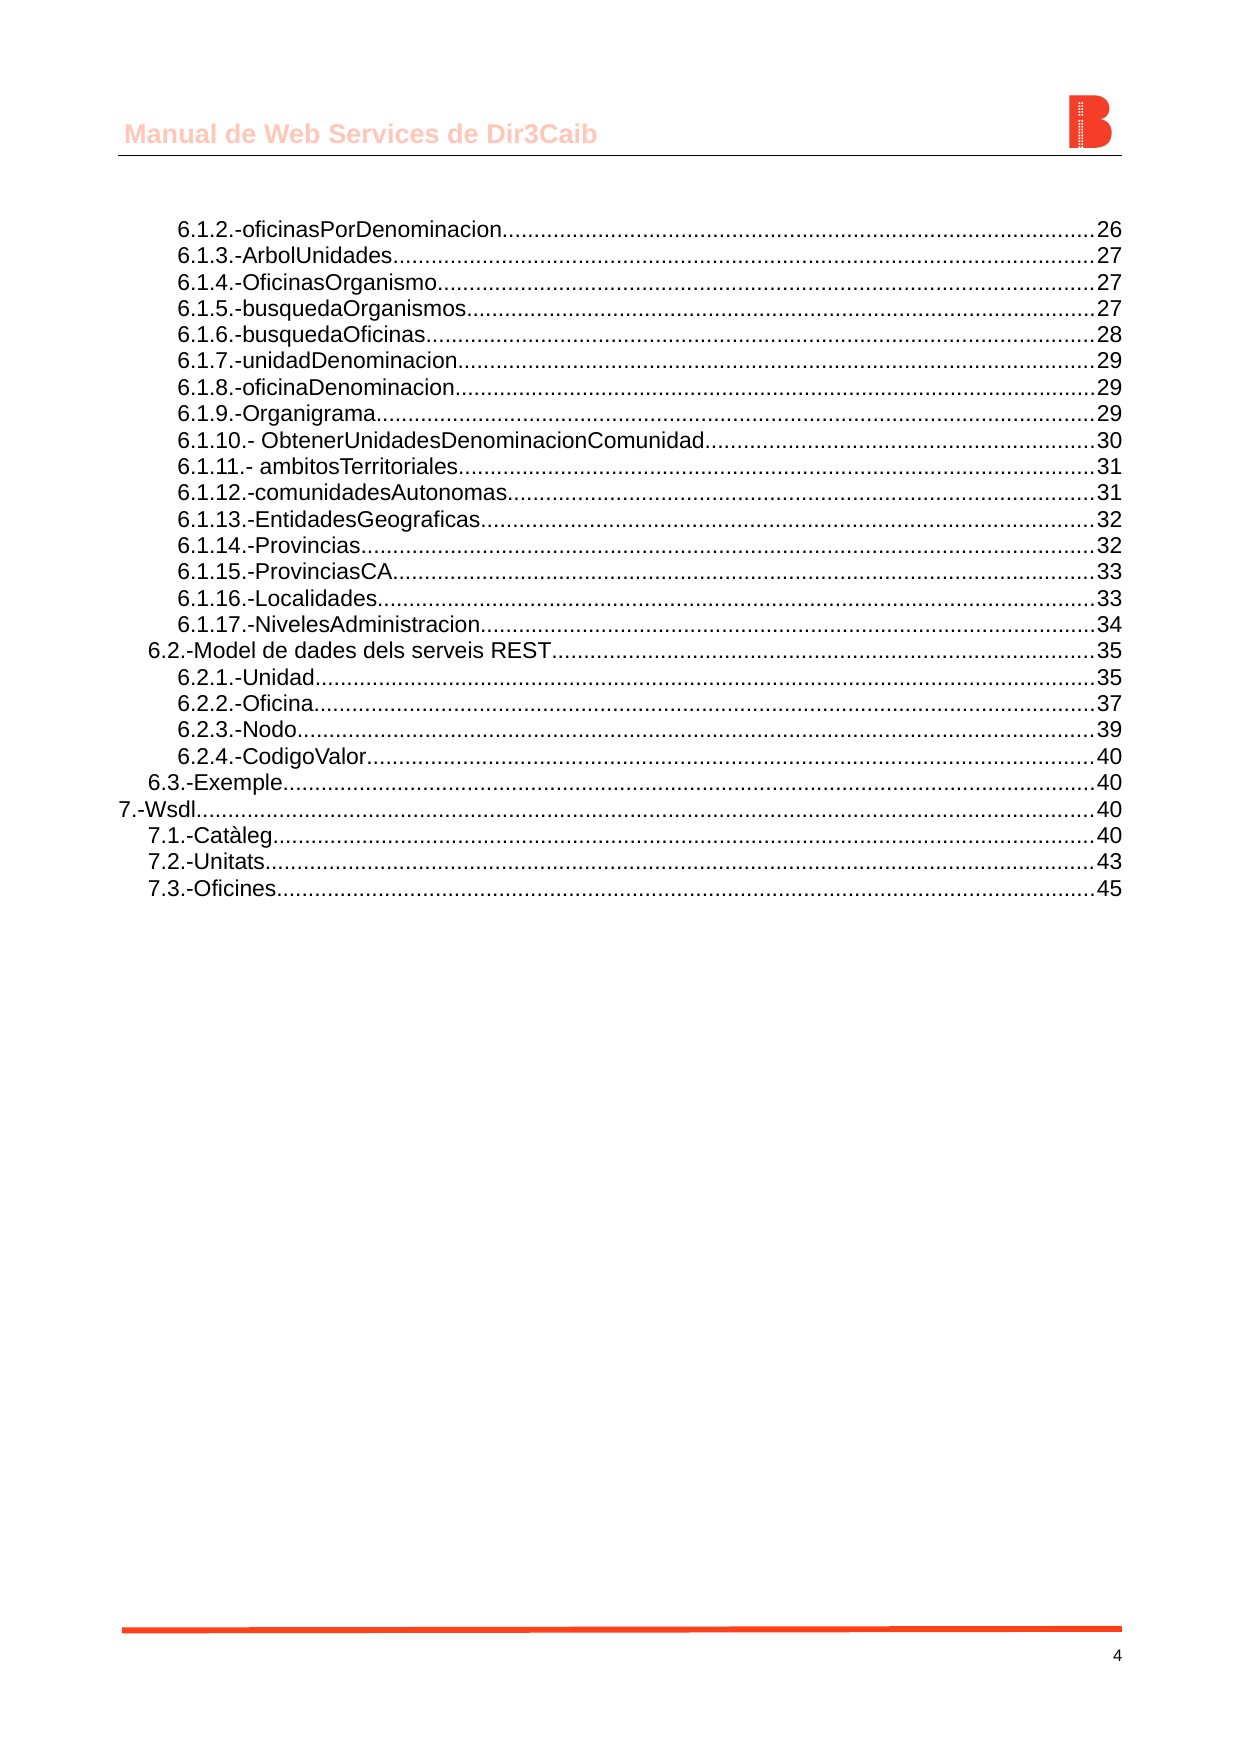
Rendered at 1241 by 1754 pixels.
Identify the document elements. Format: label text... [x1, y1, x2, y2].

text 6.1.17.-NivelesAdministracion 34 [177, 611, 1122, 637]
text 6.2.1.-Unidad 35 [177, 664, 1122, 690]
text 6.1.15.-ProvinciasCA 33 [177, 558, 1122, 585]
text 6.1.4.-OficinasOrganismo 27 [177, 268, 1122, 295]
text 6.1.10.- ObtenerUnidadesDenominacionComunidad 30 [177, 427, 1122, 453]
text 7.2.-Unitats 43 [148, 848, 1122, 874]
picture [1063, 94, 1117, 150]
text 6.3.-Exemple 40 [148, 769, 1122, 796]
text 6.1.9.-Organigrama 29 [177, 400, 1122, 427]
text 6.1.7.-unidadDenominacion 29 [177, 347, 1122, 374]
text 6.1.5.-busquedaOrganismos 27 [177, 295, 1122, 321]
text 6.1.14.-Provincias 32 [177, 532, 1122, 558]
text 6.2.-Model de dades dels serveis REST 35 [148, 637, 1122, 664]
text 6.1.6.-busquedaOficinas 28 [177, 321, 1122, 347]
text 7.-Wsdl 40 [118, 796, 1122, 822]
text 6.2.2.-Oficina 37 [177, 690, 1122, 716]
text 6.1.13.-EntidadesGeograficas 32 [177, 506, 1122, 532]
text 6.1.2.-oficinasPorDenominacion 26 [177, 216, 1122, 242]
text 7.3.-Oficines 45 [148, 874, 1122, 901]
text 6.1.16.-Localidades 33 [177, 585, 1122, 611]
text 6.2.4.-CodigoValor 40 [177, 743, 1122, 769]
text 6.1.11.- ambitosTerritoriales 31 [177, 453, 1122, 479]
text 6.1.12.-comunidadesAutonomas 31 [177, 479, 1122, 506]
text 6.1.8.-oficinaDenominacion 29 [177, 374, 1122, 400]
text 6.1.3.-ArbolUnidades 27 [177, 242, 1122, 268]
text 6.2.3.-Nodo 39 [177, 716, 1122, 743]
text 7.1.-Catàleg 40 [148, 822, 1122, 848]
